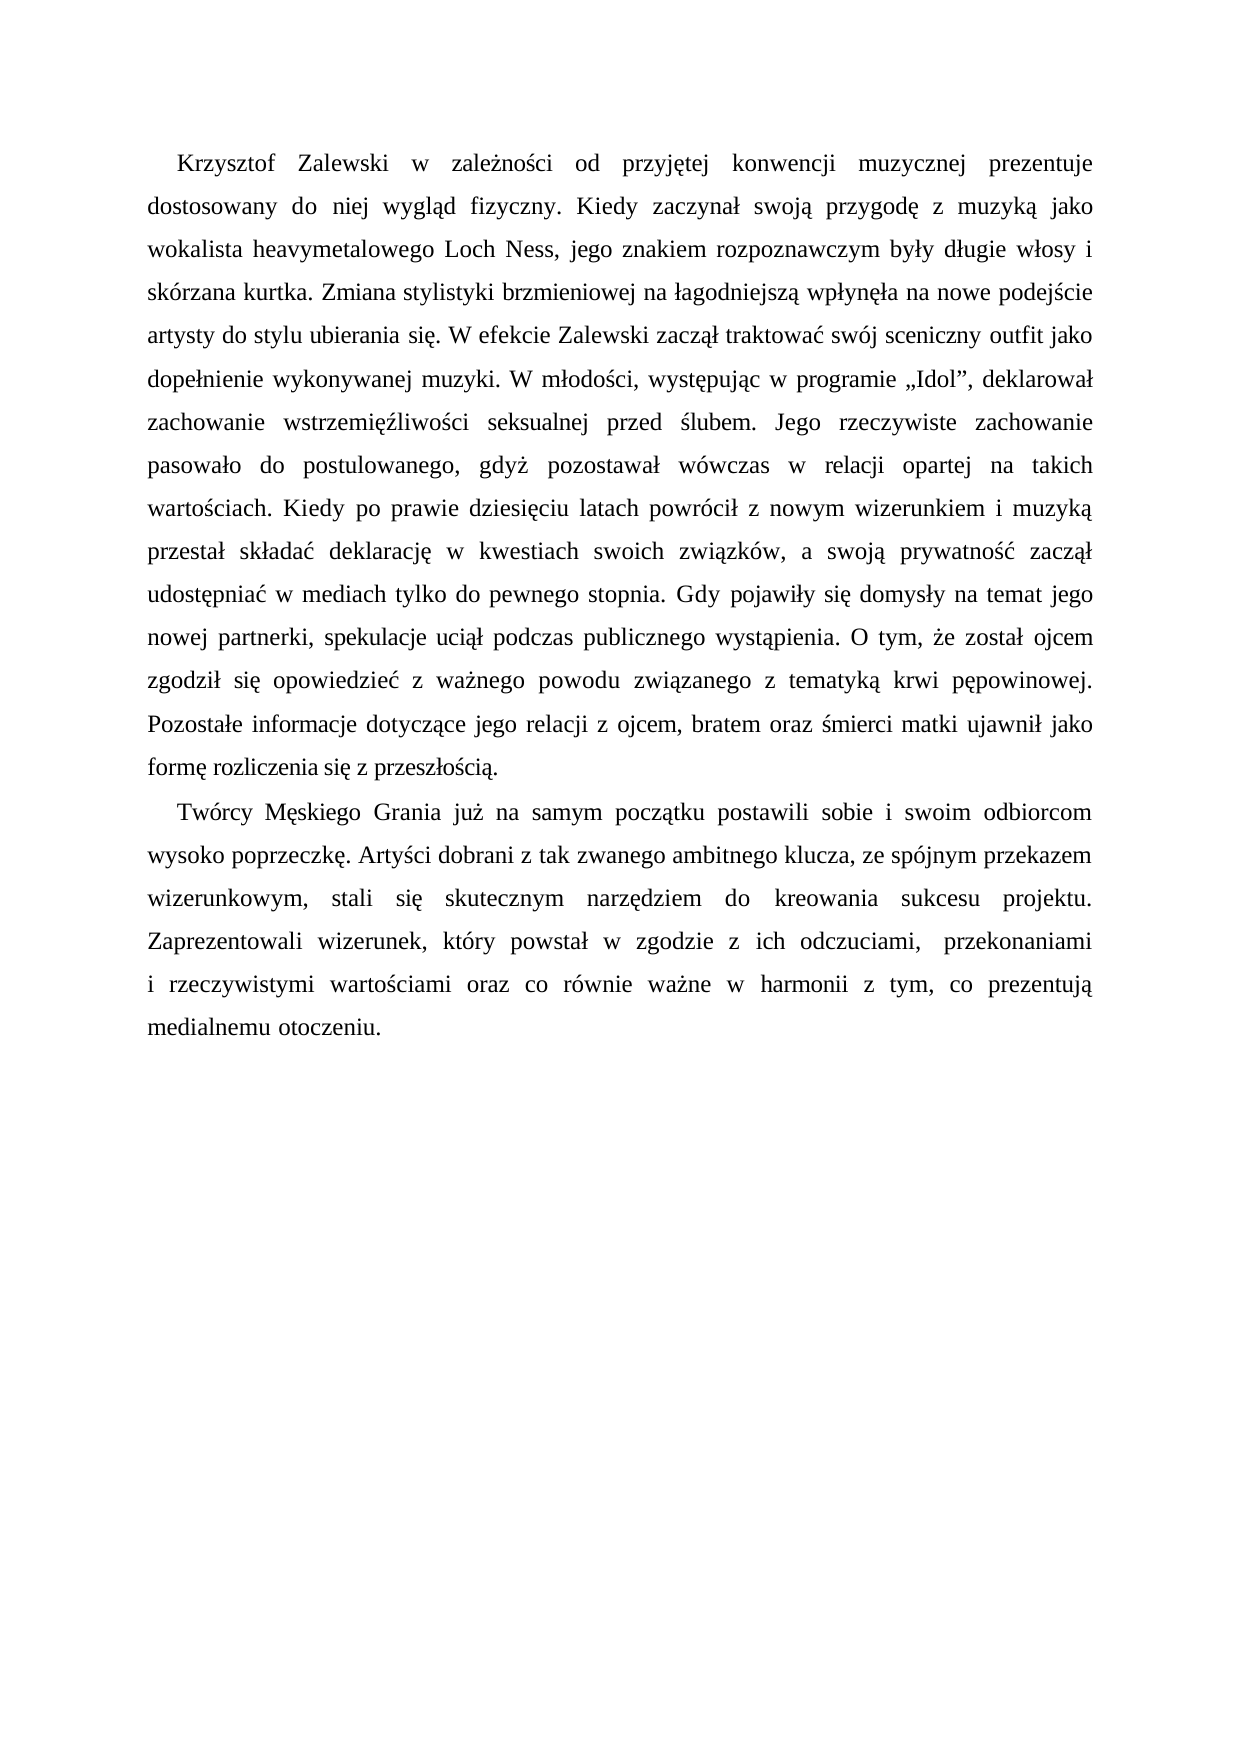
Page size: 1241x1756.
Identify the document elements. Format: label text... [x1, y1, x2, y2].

text Krzysztof Zalewski w zależności od przyjętej konwencji muzycznej prezentuje dostosowany do niej wygląd fizyczny. Kiedy zaczynał swoją przygodę z muzyką jako wokalista heavymetalowego Loch Ness, jego znakiem rozpoznawczym były długie włosy i skórzana kurtka. Zmiana stylistyki brzmieniowej na łagodniejszą wpłynęła na nowe podejście artysty do stylu ubierania się. W efekcie Zalewski zaczął traktować swój sceniczny outfit jako dopełnienie wykonywanej muzyki. W młodości, występując w programie „Idol”, deklarował zachowanie wstrzemięźliwości seksualnej przed ślubem. Jego rzeczywiste zachowanie pasowało do postulowanego, gdyż pozostawał wówczas w relacji opartej na takich wartościach. Kiedy po prawie dziesięciu latach powrócił z nowym wizerunkiem i muzyką przestał składać deklarację w kwestiach swoich związków, a swoją prywatność zaczął udostępniać w mediach tylko do pewnego stopnia. Gdy pojawiły się domysły na temat jego nowej partnerki, spekulacje uciął podczas publicznego wystąpienia. O tym, że został ojcem zgodził się opowiedzieć z ważnego powodu związanego z tematyką krwi pępowinowej. Pozostałe informacje dotyczące jego relacji z ojcem, bratem oraz śmierci matki ujawnił jako formę rozliczenia się z przeszłością. [147, 148, 1093, 781]
text Twórcy Męskiego Grania już na samym początku postawili sobie i swoim odbiorcom wysoko poprzeczkę. Artyści dobrani z tak zwanego ambitnego klucza, ze spójnym przekazem wizerunkowym, stali się skutecznym narzędziem do kreowania sukcesu projektu. Zaprezentowali wizerunek, który powstał w zgodzie z ich odczuciami, przekonaniami i rzeczywistymi wartościami oraz co równie ważne w harmonii z tym, co prezentują medialnemu otoczeniu. [147, 797, 1092, 1041]
